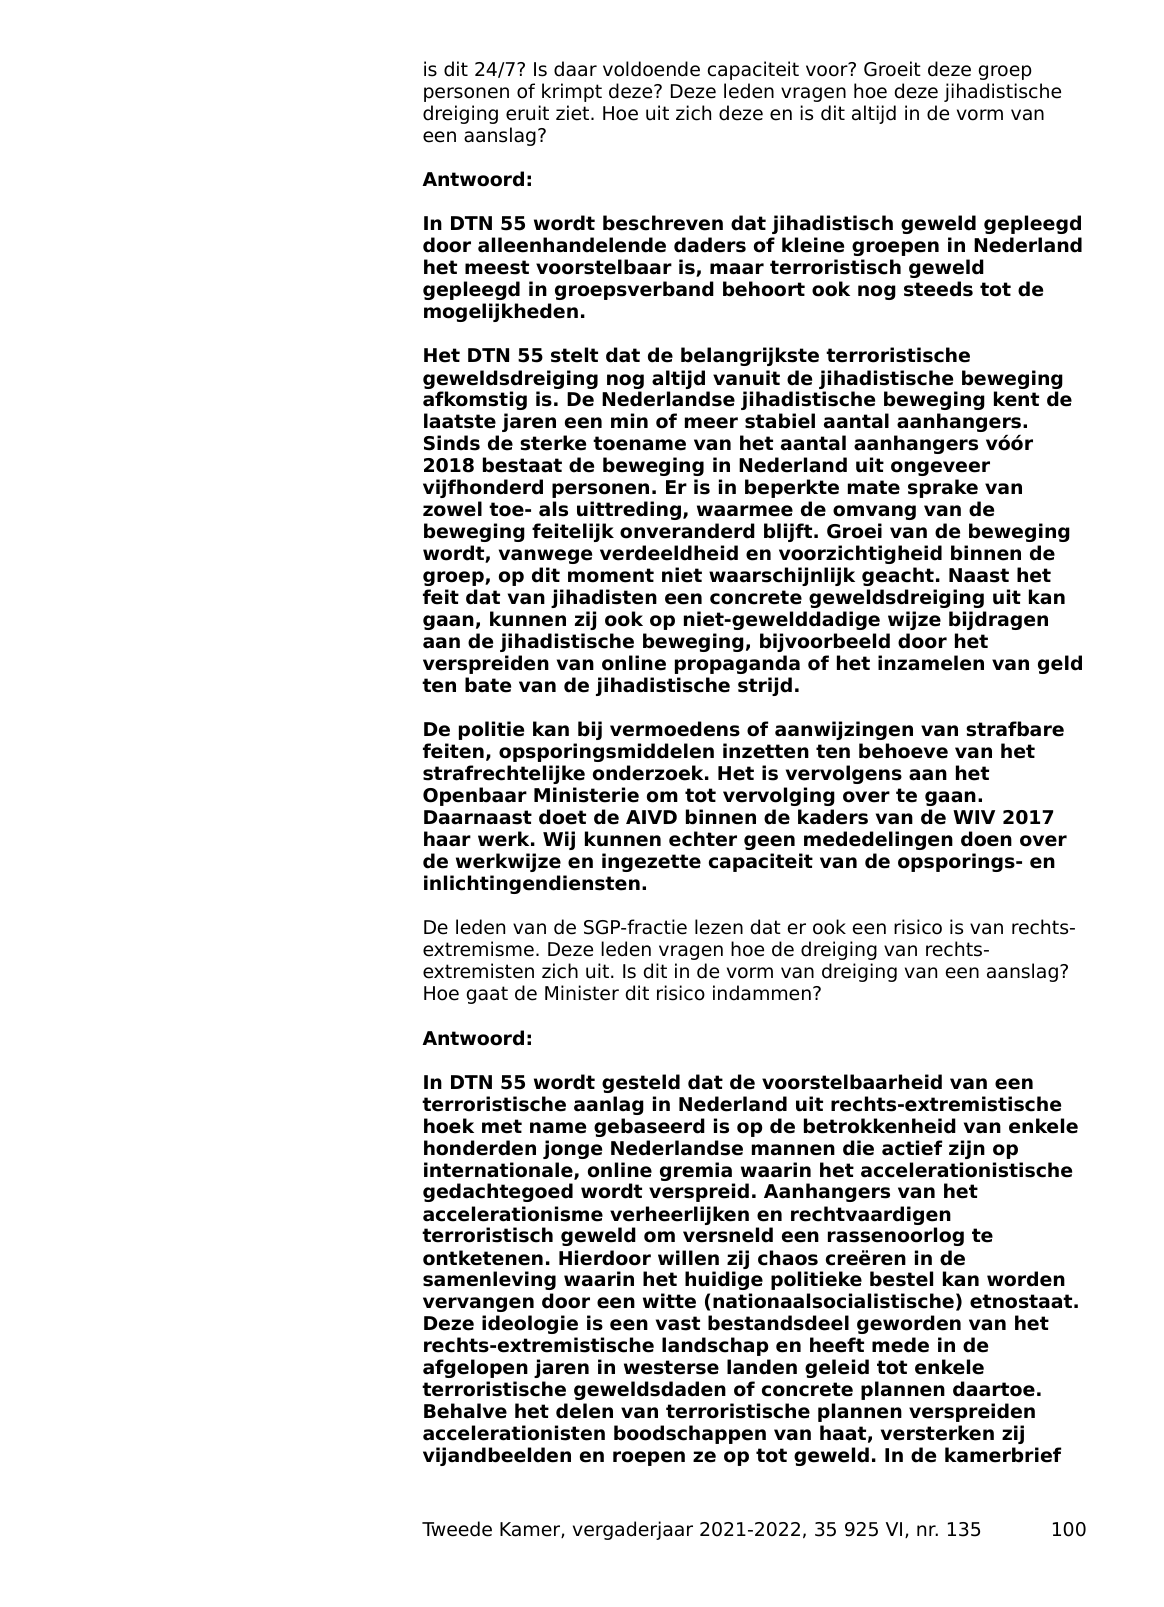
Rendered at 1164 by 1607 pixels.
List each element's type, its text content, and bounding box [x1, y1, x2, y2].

text De politie kan bij vermoedens of aanwijzingen van strafbare feiten, opsporingsmiddelen inzetten ten behoeve van het strafrechtelijke onderzoek. Het is vervolgens aan het Openbaar Ministerie om tot vervolging over te gaan. Daarnaast doet de AIVD binnen de kaders van de WIV 2017 haar werk. Wij kunnen echter geen mededelingen doen over de werkwijze en ingezette capaciteit van de opsporings- en inlichtingendiensten. [422, 719, 1087, 895]
text In DTN 55 wordt beschreven dat jihadistisch geweld gepleegd door alleenhandelende daders of kleine groepen in Nederland het meest voorstelbaar is, maar terroristisch geweld gepleegd in groepsverband behoort ook nog steeds tot de mogelijkheden. [422, 213, 1087, 323]
subtitle Antwoord: [422, 1027, 1087, 1049]
text In DTN 55 wordt gesteld dat de voorstelbaarheid van een terroristische aanlag in Nederland uit rechts-extremistische hoek met name gebaseerd is op de betrokkenheid van enkele honderden jonge Nederlandse mannen die actief zijn op internationale, online gremia waarin het accelerationistische gedachtegoed wordt verspreid. Aanhangers van het accelerationisme verheerlijken en rechtvaardigen terroristisch geweld om versneld een rassenoorlog te ontketenen. Hierdoor willen zij chaos creëren in de samenleving waarin het huidige politieke bestel kan worden vervangen door een witte (nationaalsocialistische) etnostaat. Deze ideologie is een vast bestandsdeel geworden van het rechts-extremistische landschap en heeft mede in de afgelopen jaren in westerse landen geleid tot enkele terroristische geweldsdaden of concrete plannen daartoe. Behalve het delen van terroristische plannen verspreiden accelerationisten boodschappen van haat, versterken zij vijandbeelden en roepen ze op tot geweld. In de kamerbrief [422, 1072, 1087, 1467]
subtitle Antwoord: [422, 169, 1087, 191]
text De leden van de SGP-fractie lezen dat er ook een risico is van rechts-extremisme. Deze leden vragen hoe de dreiging van rechts-extremisten zich uit. Is dit in de vorm van dreiging van een aanslag? Hoe gaat de Minister dit risico indammen? [422, 917, 1087, 1005]
text is dit 24/7? Is daar voldoende capaciteit voor? Groeit deze groep personen of krimpt deze? Deze leden vragen hoe deze jihadistische dreiging eruit ziet. Hoe uit zich deze en is dit altijd in de vorm van een aanslag? [422, 59, 1087, 147]
text Het DTN 55 stelt dat de belangrijkste terroristische geweldsdreiging nog altijd vanuit de jihadistische beweging afkomstig is. De Nederlandse jihadistische beweging kent de laatste jaren een min of meer stabiel aantal aanhangers. Sinds de sterke toename van het aantal aanhangers vóór 2018 bestaat de beweging in Nederland uit ongeveer vijfhonderd personen. Er is in beperkte mate sprake van zowel toe- als uittreding, waarmee de omvang van de beweging feitelijk onveranderd blijft. Groei van de beweging wordt, vanwege verdeeldheid en voorzichtigheid binnen de groep, op dit moment niet waarschijnlijk geacht. Naast het feit dat van jihadisten een concrete geweldsdreiging uit kan gaan, kunnen zij ook op niet-gewelddadige wijze bijdragen aan de jihadistische beweging, bijvoorbeeld door het verspreiden van online propaganda of het inzamelen van geld ten bate van de jihadistische strijd. [422, 345, 1087, 697]
